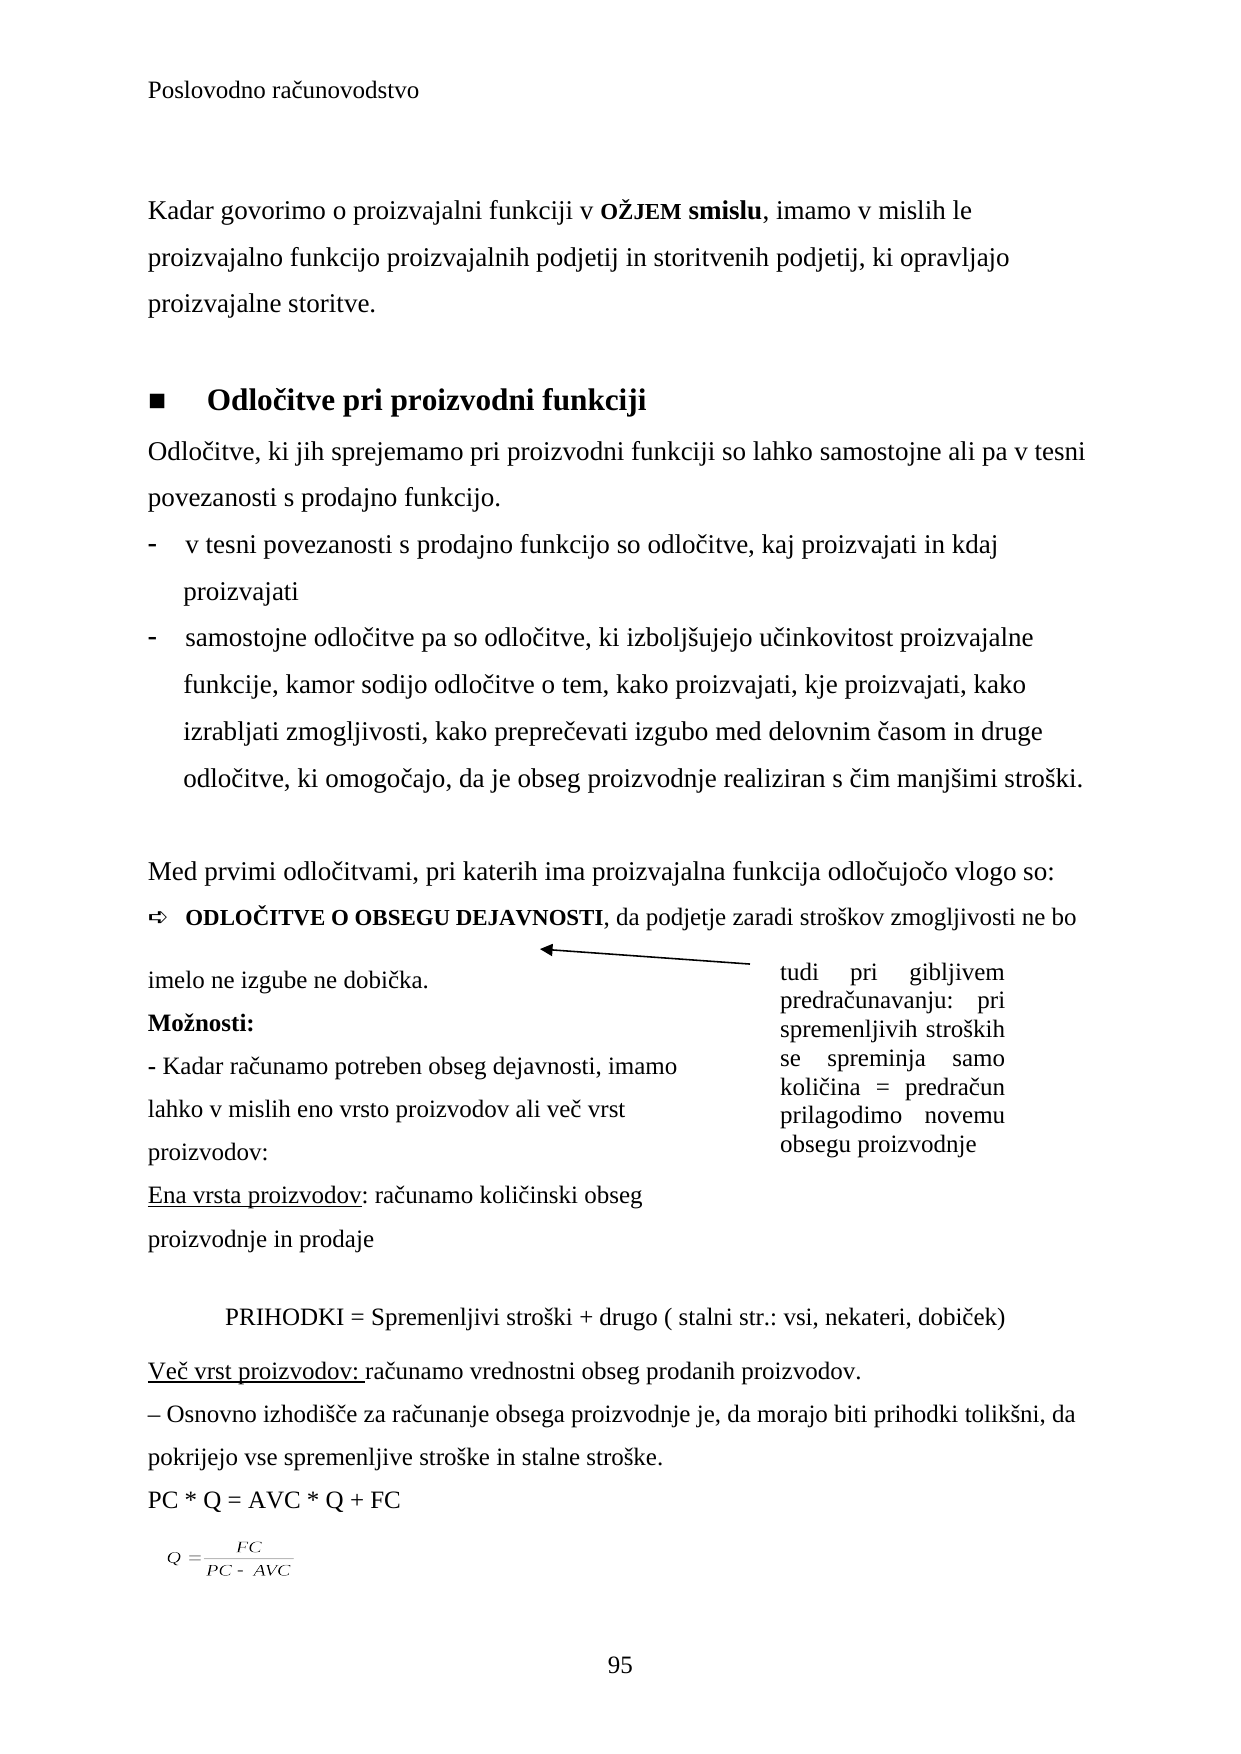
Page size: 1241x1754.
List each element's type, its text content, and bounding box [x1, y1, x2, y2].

list ODLOČITVE O OBSEGU DEJAVNOSTI, da podjetje zaradi stroškov zmogljivosti ne bo imelo ne izgube ne dobička. Možnosti: - Kadar računamo potreben obseg dejavnosti, imamo lahko v mislih eno vrsto proizvodov ali več vrst proizvodov: Ena vrsta proizvodov: računamo količinski obseg proizvodnje in prodaje Več vrst proizvodov: računamo vrednostni obseg prodanih proizvodov. – Osnovno izhodišče za računanje obsega proizvodnje je, da morajo biti prihodki tolikšni, da pokrijejo vse spremenljive stroške in stalne stroške. PC * Q = AVC * Q + FC [148, 902, 1093, 1588]
list tudi pri gibljivem predračunavanju: pri spremenljivih stroških se spreminja samo količina = predračun prilagodimo novemu obsegu proizvodnje [780, 957, 1005, 1158]
text Kadar govorimo o proizvajalni funkciji v OŽJEM smislu, imamo v mislih le proizvajalno funkcijo proizvajalnih podjetij in storitvenih podjetij, ki opravljajo proizvajalne storitve. [148, 194, 1093, 319]
text Odločitve, ki jih sprejemamo pri proizvodni funkciji so lahko samostojne ali pa v tesni povezanosti s prodajno funkcijo. [148, 435, 1093, 513]
list Odločitve pri proizvodni funkciji [148, 381, 1093, 417]
list v tesni povezanosti s prodajno funkcijo so odločitve, kaj proizvajati in kdaj proizvajati [148, 528, 1093, 606]
list samostojne odločitve pa so odločitve, ki izboljšujejo učinkovitost proizvajalne funkcije, kamor sodijo odločitve o tem, kako proizvajati, kje proizvajati, kako izrabljati zmogljivosti, kako preprečevati izgubo med delovnim časom in druge odločitve, ki omogočajo, da je obseg proizvodnje realiziran s čim manjšimi stroški. [148, 622, 1093, 793]
text Med prvimi odločitvami, pri katerih ima proizvajalna funkcija odločujočo vlogo so: [148, 855, 1093, 886]
list PRIHODKI = Spremenljivi stroški + drugo ( stalni str.: vsi, nekateri, dobiček) [225, 1302, 1035, 1331]
